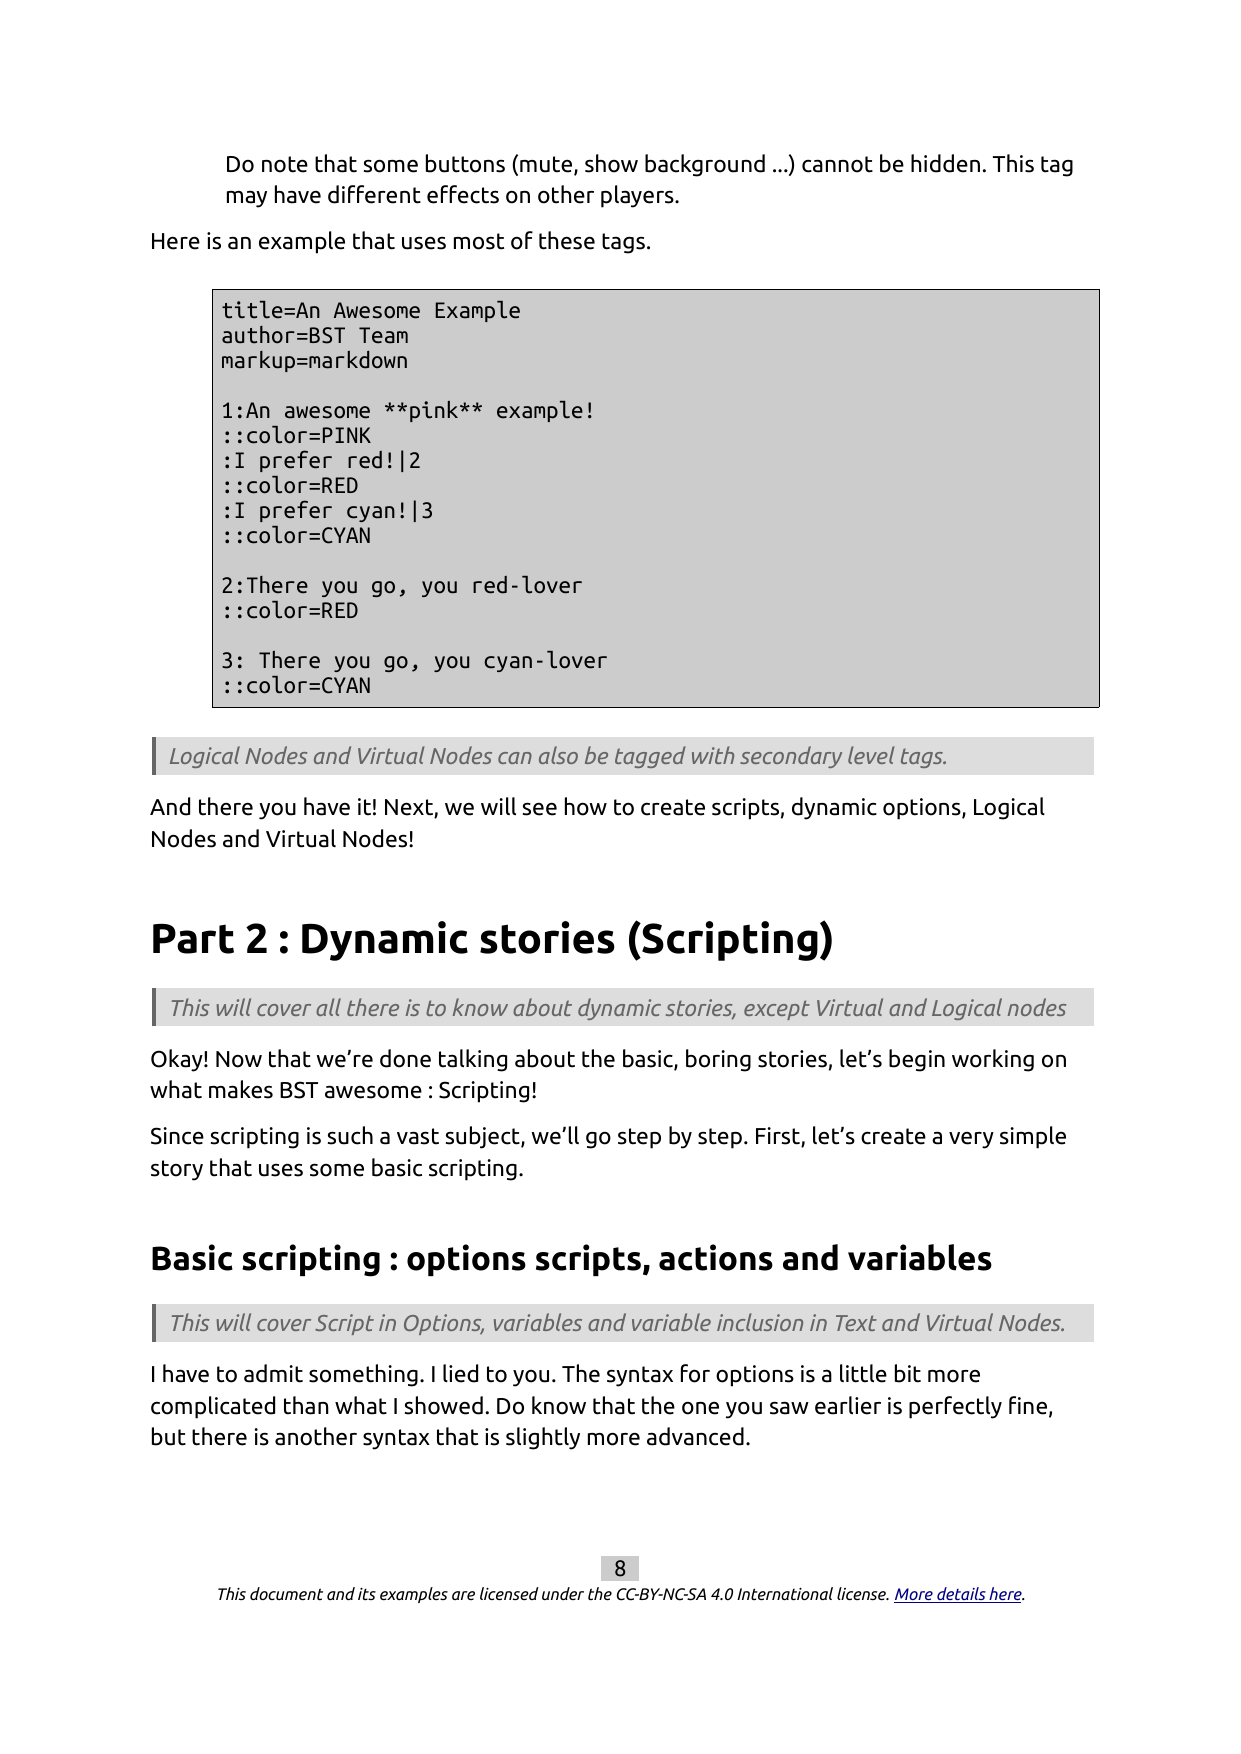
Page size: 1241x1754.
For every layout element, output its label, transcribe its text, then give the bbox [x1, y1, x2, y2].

text author=BST Team [213, 314, 1099, 339]
list Do note that some buttons (mute, show background ...) cannot be hidden. This tag may have different effects on other players. [187, 150, 1090, 208]
text 3: There you go, you cyan-lover [213, 639, 1099, 664]
text ::color=CYAN [213, 664, 1099, 707]
text 1:An awesome **pink** example! [213, 389, 1099, 414]
text ::color=RED [213, 464, 1099, 489]
text :I prefer cyan!|3 [213, 489, 1099, 514]
text This will cover all there is to know about dynamic stories, except Virtual and Logical nodes [156, 988, 1090, 1026]
text ::color=RED [213, 589, 1099, 614]
subtitle Part 2 : Dynamic stories (Scripting) [150, 913, 1090, 961]
text ::color=PINK [213, 414, 1099, 439]
text title=An Awesome Example [213, 290, 1099, 314]
subtitle Basic scripting : options scripts, actions and variables [150, 1238, 1090, 1276]
text Logical Nodes and Virtual Nodes can also be tagged with secondary level tags. [156, 737, 1090, 775]
text ::color=CYAN [213, 514, 1099, 539]
text markup=markdown [213, 339, 1099, 364]
text Okay! Now that we’re done talking about the basic, boring stories, let’s begin working on what makes BST awesome : Scripting! [150, 1045, 1090, 1103]
text :I prefer red!|2 [213, 439, 1099, 464]
text And there you have it! Next, we will see how to create scripts, dynamic options, Logical Nodes and Virtual Nodes! [150, 794, 1090, 852]
text This will cover Script in Options, variables and variable inclusion in Text and Virtual Nodes. [156, 1304, 1090, 1342]
text Here is an example that uses most of these tags. [150, 228, 1090, 254]
text I have to admit something. I lied to you. The syntax for options is a little bit more complicated than what I showed. Do know that the one you saw earlier is perfectly fine, but there is another syntax that is slightly more advanced. [150, 1361, 1090, 1450]
text Since scripting is such a vast subject, we’ll go step by step. First, let’s create a very simple story that uses some basic scripting. [150, 1123, 1090, 1181]
text 2:There you go, you red-lover [213, 564, 1099, 589]
